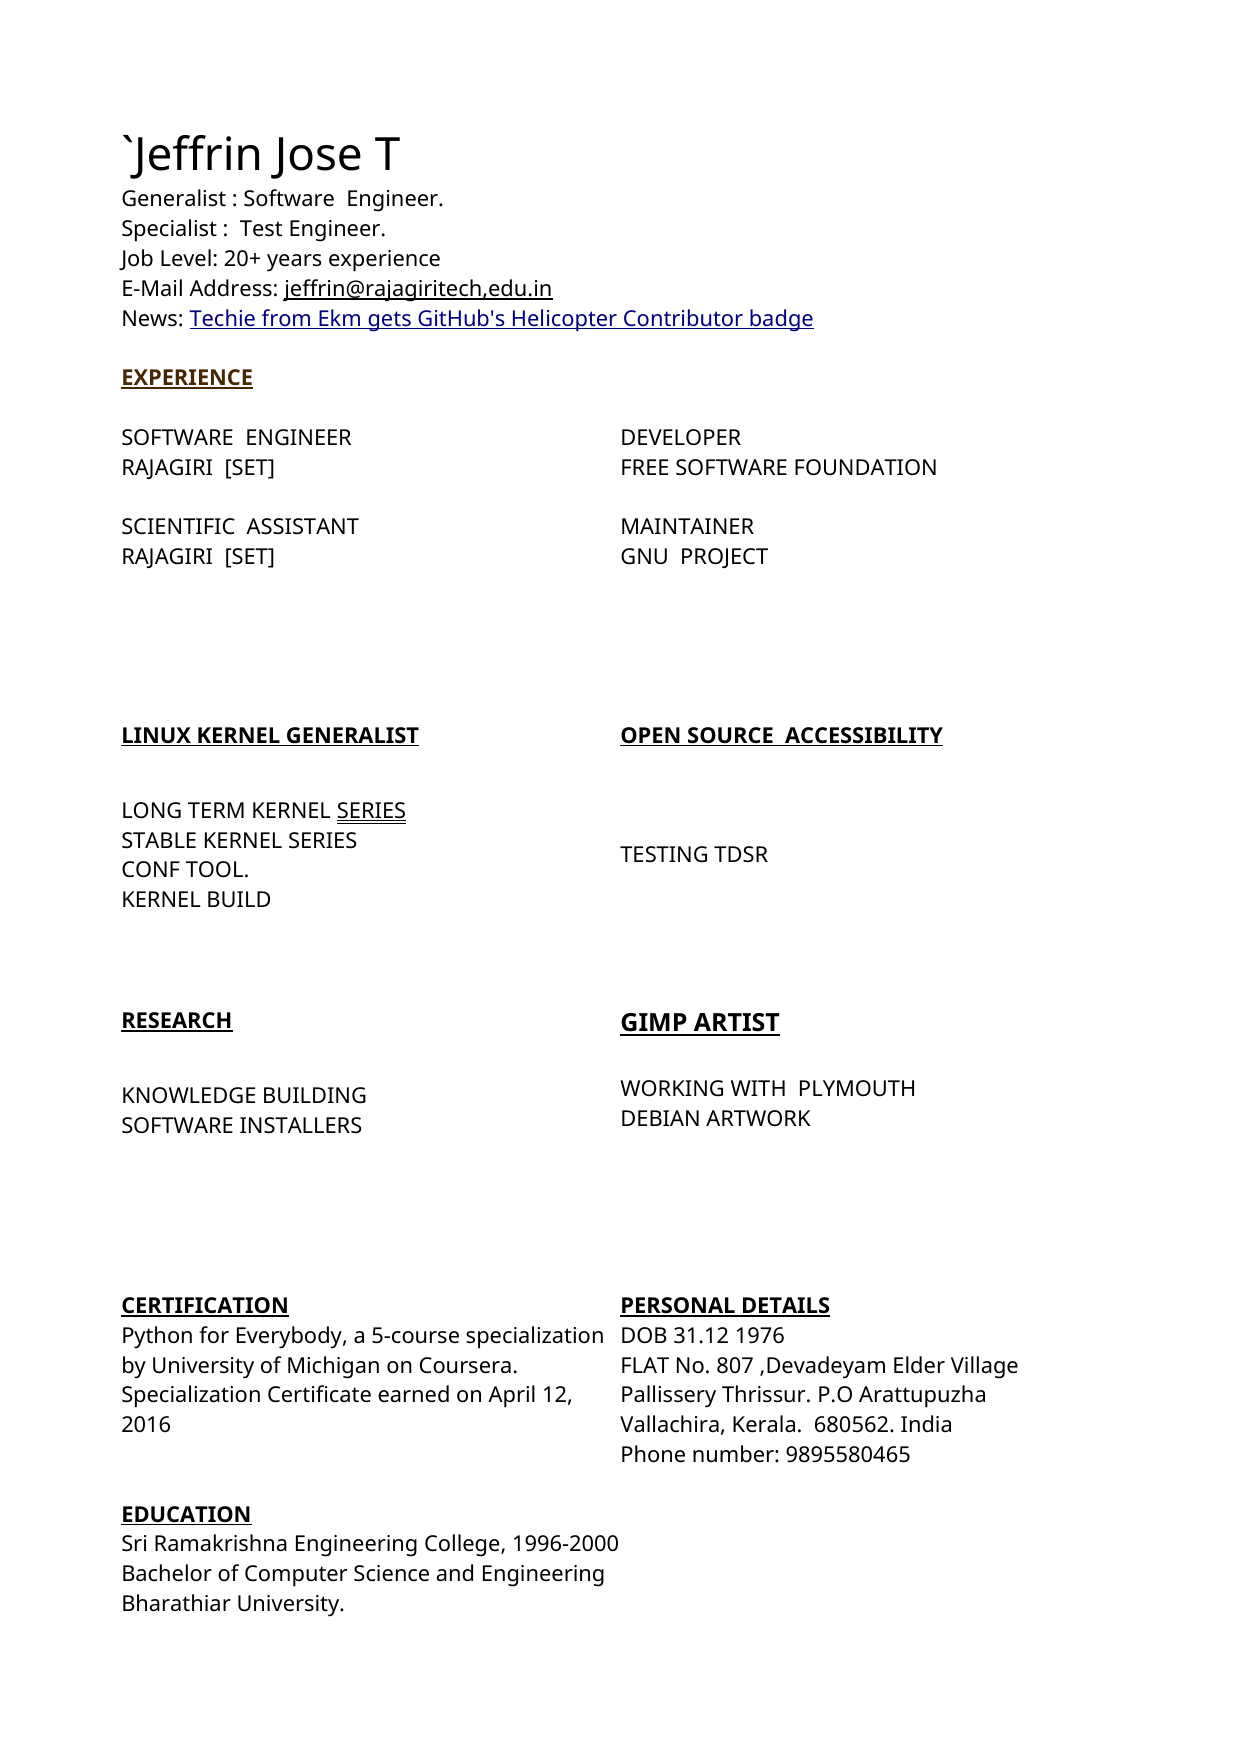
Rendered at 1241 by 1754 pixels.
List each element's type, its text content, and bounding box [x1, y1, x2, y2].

text RESEARCH [121, 1005, 620, 1035]
text RAJAGIRI [SET] [121, 541, 620, 571]
text DEVELOPER [620, 422, 1119, 452]
text SOFTWARE ENGINEER [121, 422, 620, 452]
text Vallachira, Kerala. 680562. India [620, 1409, 1119, 1439]
text SOFTWARE INSTALLERS [121, 1110, 620, 1140]
text DEBIAN ARTWORK [620, 1103, 1119, 1133]
text CERTIFICATION [121, 1290, 620, 1320]
text MAINTAINER [620, 511, 1119, 541]
text KERNEL BUILD [121, 884, 620, 914]
text Python for Everybody, a 5-course specialization by University of Michigan on Coursera. [121, 1320, 620, 1379]
text Sri Ramakrishna Engineering College, 1996-2000 [121, 1528, 620, 1558]
text Generalist : Software Engineer. [121, 183, 1119, 213]
text GIMP ARTIST [620, 1005, 1119, 1039]
text PERSONAL DETAILS [620, 1290, 1119, 1320]
text Specialization Certificate earned on April 12, 2016 [121, 1379, 620, 1439]
text FLAT No. 807 ,Devadeyam Elder Village [620, 1350, 1119, 1379]
text SCIENTIFIC ASSISTANT [121, 511, 620, 541]
text WORKING WITH PLYMOUTH [620, 1073, 1119, 1103]
text DOB 31.12 1976 [620, 1320, 1119, 1350]
text STABLE KERNEL SERIES [121, 825, 620, 854]
text FREE SOFTWARE FOUNDATION [620, 452, 1119, 481]
text Pallissery Thrissur. P.O Arattupuzha [620, 1379, 1119, 1409]
text OPEN SOURCE ACCESSIBILITY [620, 720, 1119, 749]
text Bharathiar University. [121, 1588, 620, 1618]
text Bachelor of Computer Science and Engineering [121, 1558, 620, 1588]
text `Jeffrin Jose T [121, 121, 1119, 183]
text KNOWLEDGE BUILDING [121, 1080, 620, 1110]
text CONF TOOL. [121, 854, 620, 884]
text Specialist : Test Engineer. [121, 213, 1119, 243]
text Phone number: ‪9895580465‬ [620, 1439, 1119, 1469]
text TESTING TDSR [620, 839, 1119, 869]
text Job Level: 20+ years experience [121, 243, 1119, 273]
text GNU PROJECT [620, 541, 1119, 571]
text News: Techie from Ekm gets GitHub's Helicopter Contributor badge [121, 303, 1119, 332]
text LONG TERM KERNEL SERIES [121, 795, 620, 825]
text EDUCATION [121, 1499, 620, 1528]
text EXPERIENCE [121, 362, 1119, 392]
text E-Mail Address: jeffrin@rajagiritech,edu.in [121, 273, 1119, 303]
text RAJAGIRI [SET] [121, 452, 620, 481]
text LINUX KERNEL GENERALIST [121, 720, 620, 749]
